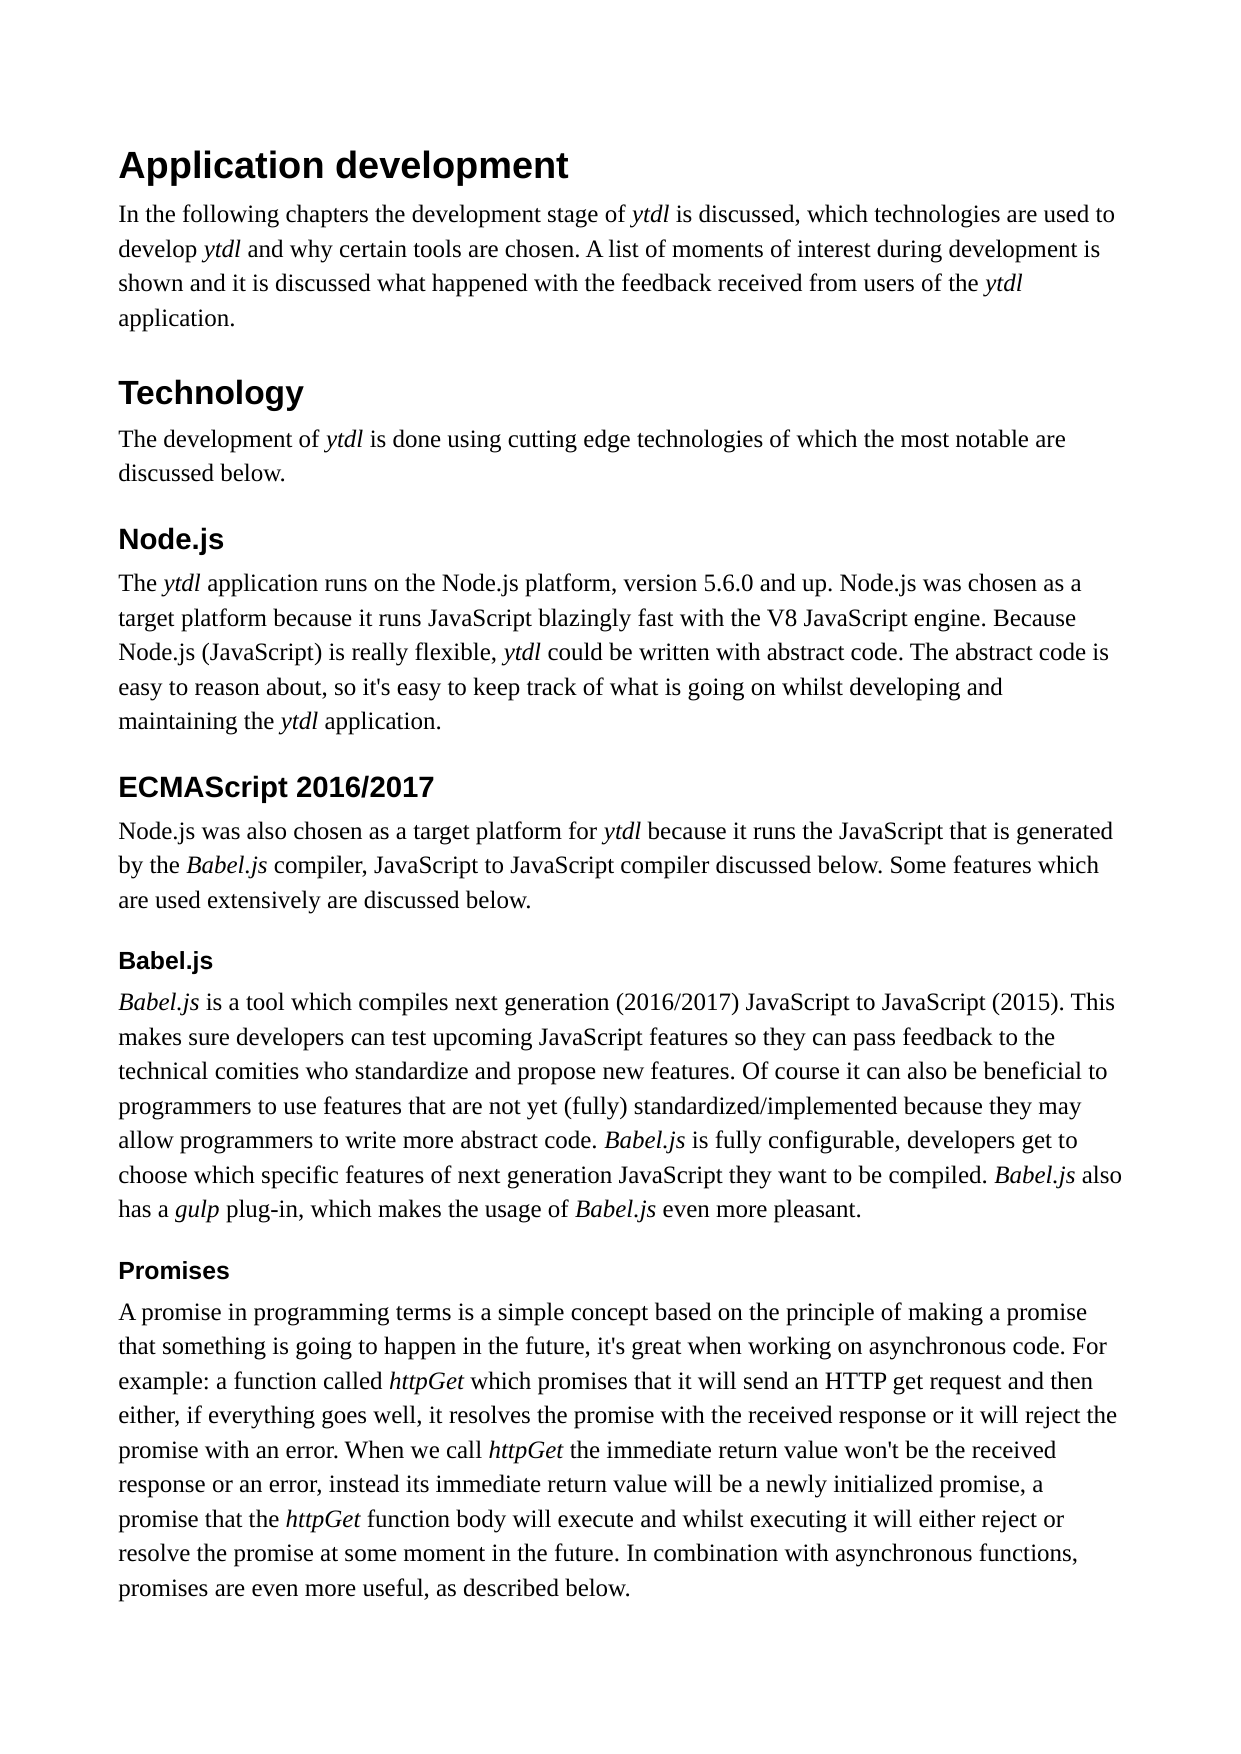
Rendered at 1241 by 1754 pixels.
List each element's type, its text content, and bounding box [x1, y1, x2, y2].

text The ytdl application runs on the Node.js platform, version 5.6.0 and up. Node.js was chosen as a target platform because it runs JavaScript blazingly fast with the V8 JavaScript engine. Because Node.js (JavaScript) is really flexible, ytdl could be written with abstract code. The abstract code is easy to reason about, so it's easy to keep track of what is going on whilst developing and maintaining the ytdl application. [118, 568, 1122, 735]
text In the following chapters the development stage of ytdl is discussed, which technologies are used to develop ytdl and why certain tools are chosen. A list of moments of interest during development is shown and it is discussed what happened with the feedback received from users of the ytdl application. [118, 199, 1122, 331]
text A promise in programming terms is a simple concept based on the principle of making a promise that something is going to happen in the future, it's great when working on asynchronous code. For example: a function called httpGet which promises that it will send an HTTP get request and then either, if everything goes well, it resolves the promise with the received response or it will reject the promise with an error. When we call httpGet the immediate return value won't be the received response or an error, instead its immediate return value will be a newly initialized promise, a promise that the httpGet function body will execute and whilst executing it will either reject or resolve the promise at some moment in the future. In combination with asynchronous functions, promises are even more useful, as described below. [118, 1297, 1122, 1602]
subtitle Technology [118, 373, 1122, 411]
text The development of ytdl is done using cutting edge technologies of which the most notable are discussed below. [118, 424, 1122, 487]
subtitle Promises [118, 1256, 1122, 1284]
subtitle Babel.js [118, 946, 1122, 975]
text Node.js was also chosen as a target platform for ytdl because it runs the JavaScript that is generated by the Babel.js compiler, JavaScript to JavaScript compiler discussed below. Some features which are used extensively are discussed below. [118, 816, 1122, 914]
subtitle Node.js [118, 522, 1122, 556]
subtitle ECMAScript 2016/2017 [118, 770, 1122, 803]
text Babel.js is a tool which compiles next generation (2016/2017) JavaScript to JavaScript (2015). This makes sure developers can test upcoming JavaScript features so they can pass feedback to the technical comities who standardize and propose new features. Of course it can also be beneficial to programmers to use features that are not yet (fully) standardized/implemented because they may allow programmers to write more abstract code. Babel.js is fully configurable, developers get to choose which specific features of next generation JavaScript they want to be compiled. Babel.js also has a gulp plug-in, which makes the usage of Babel.js even more pleasant. [118, 987, 1122, 1223]
subtitle Application development [118, 143, 1122, 187]
